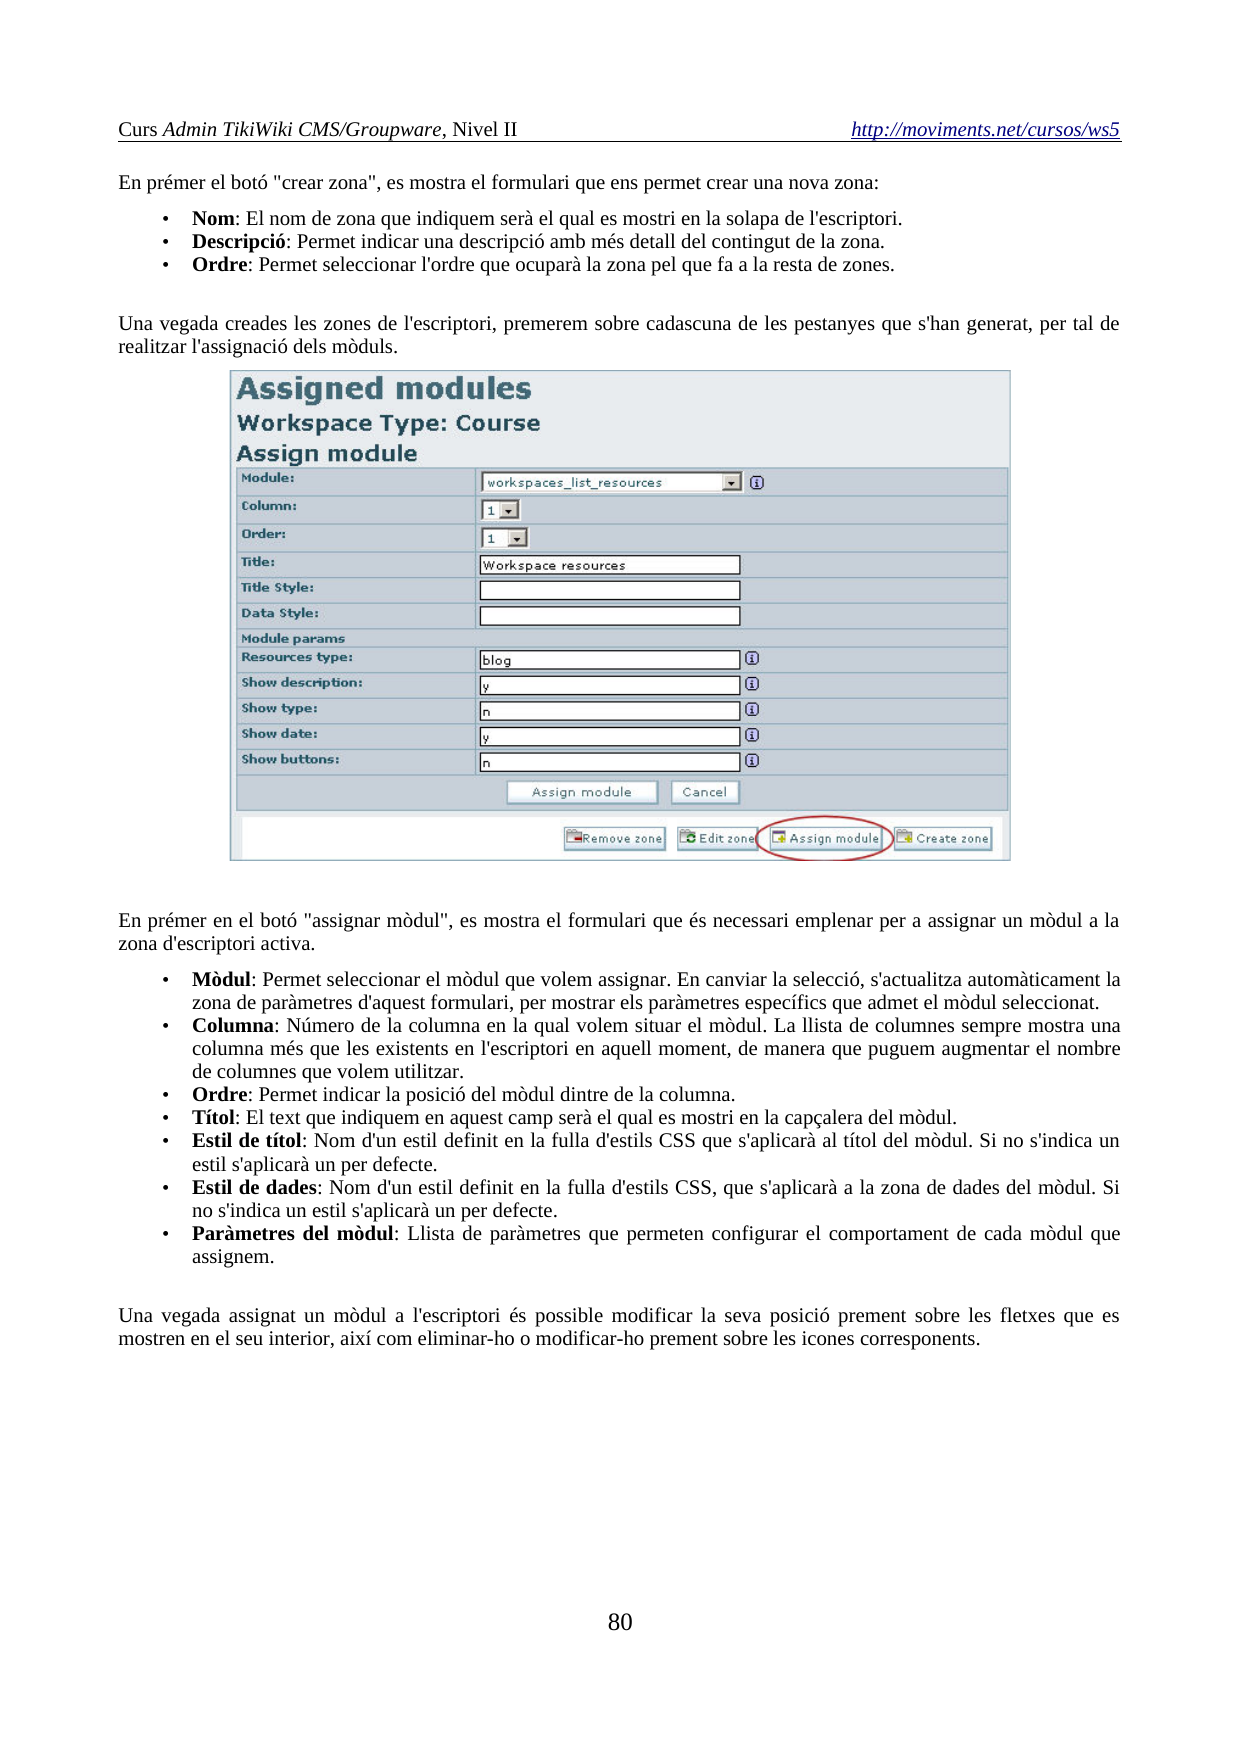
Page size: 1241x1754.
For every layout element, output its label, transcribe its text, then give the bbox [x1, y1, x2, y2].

text Una vegada creades les zones de l'escriptori, premerem sobre cadascuna de les pestanyes que s'han generat, per tal de realitzar l'assignació dels mòduls. [118, 288, 1122, 358]
text Una vegada assignat un mòdul a l'escriptori és possible modificar la seva posició prement sobre les fletxes que es mostren en el seu interior, així com eliminar-ho o modificar-ho prement sobre les icones corresponents. [118, 1281, 1122, 1350]
list Ordre: Permet indicar la posició del mòdul dintre de la columna. [162, 1083, 1122, 1106]
list Mòdul: Permet seleccionar el mòdul que volem assignar. En canviar la selecció, s'actualitza automàticament la zona de paràmetres d'aquest formulari, per mostrar els paràmetres específics que admet el mòdul seleccionat. [162, 967, 1122, 1014]
list Paràmetres del mòdul: Llista de paràmetres que permeten configurar el comportament de cada mòdul que assignem. [162, 1222, 1122, 1268]
text En prémer el botó "crear zona", es mostra el formulari que ens permet crear una nova zona: [118, 171, 1122, 194]
list Ordre: Permet seleccionar l'ordre que ocuparà la zona pel que fa a la resta de zones. [162, 253, 1122, 276]
list Estil de títol: Nom d'un estil definit en la fulla d'estils CSS que s'aplicarà al títol del mòdul. Si no s'indica un estil s'aplicarà un per defecte. [162, 1129, 1122, 1176]
list Descripció: Permet indicar una descripció amb més detall del contingut de la zona. [162, 229, 1122, 253]
text En prémer en el botó "assignar mòdul", es mostra el formulari que és necessari emplenar per a assignar un mòdul a la zona d'escriptori activa. [118, 909, 1122, 955]
picture [229, 370, 1011, 861]
list Títol: El text que indiquem en aquest camp serà el qual es mostri en la capçalera del mòdul. [162, 1106, 1122, 1129]
list Columna: Número de la columna en la qual volem situar el mòdul. La llista de columnes sempre mostra una columna més que les existents en l'escriptori en aquell moment, de manera que puguem augmentar el nombre de columnes que volem utilitzar. [162, 1014, 1122, 1083]
list Estil de dades: Nom d'un estil definit en la fulla d'estils CSS, que s'aplicarà a la zona de dades del mòdul. Si no s'indica un estil s'aplicarà un per defecte. [162, 1176, 1122, 1222]
list Nom: El nom de zona que indiquem serà el qual es mostri en la solapa de l'escriptori. [162, 206, 1122, 229]
